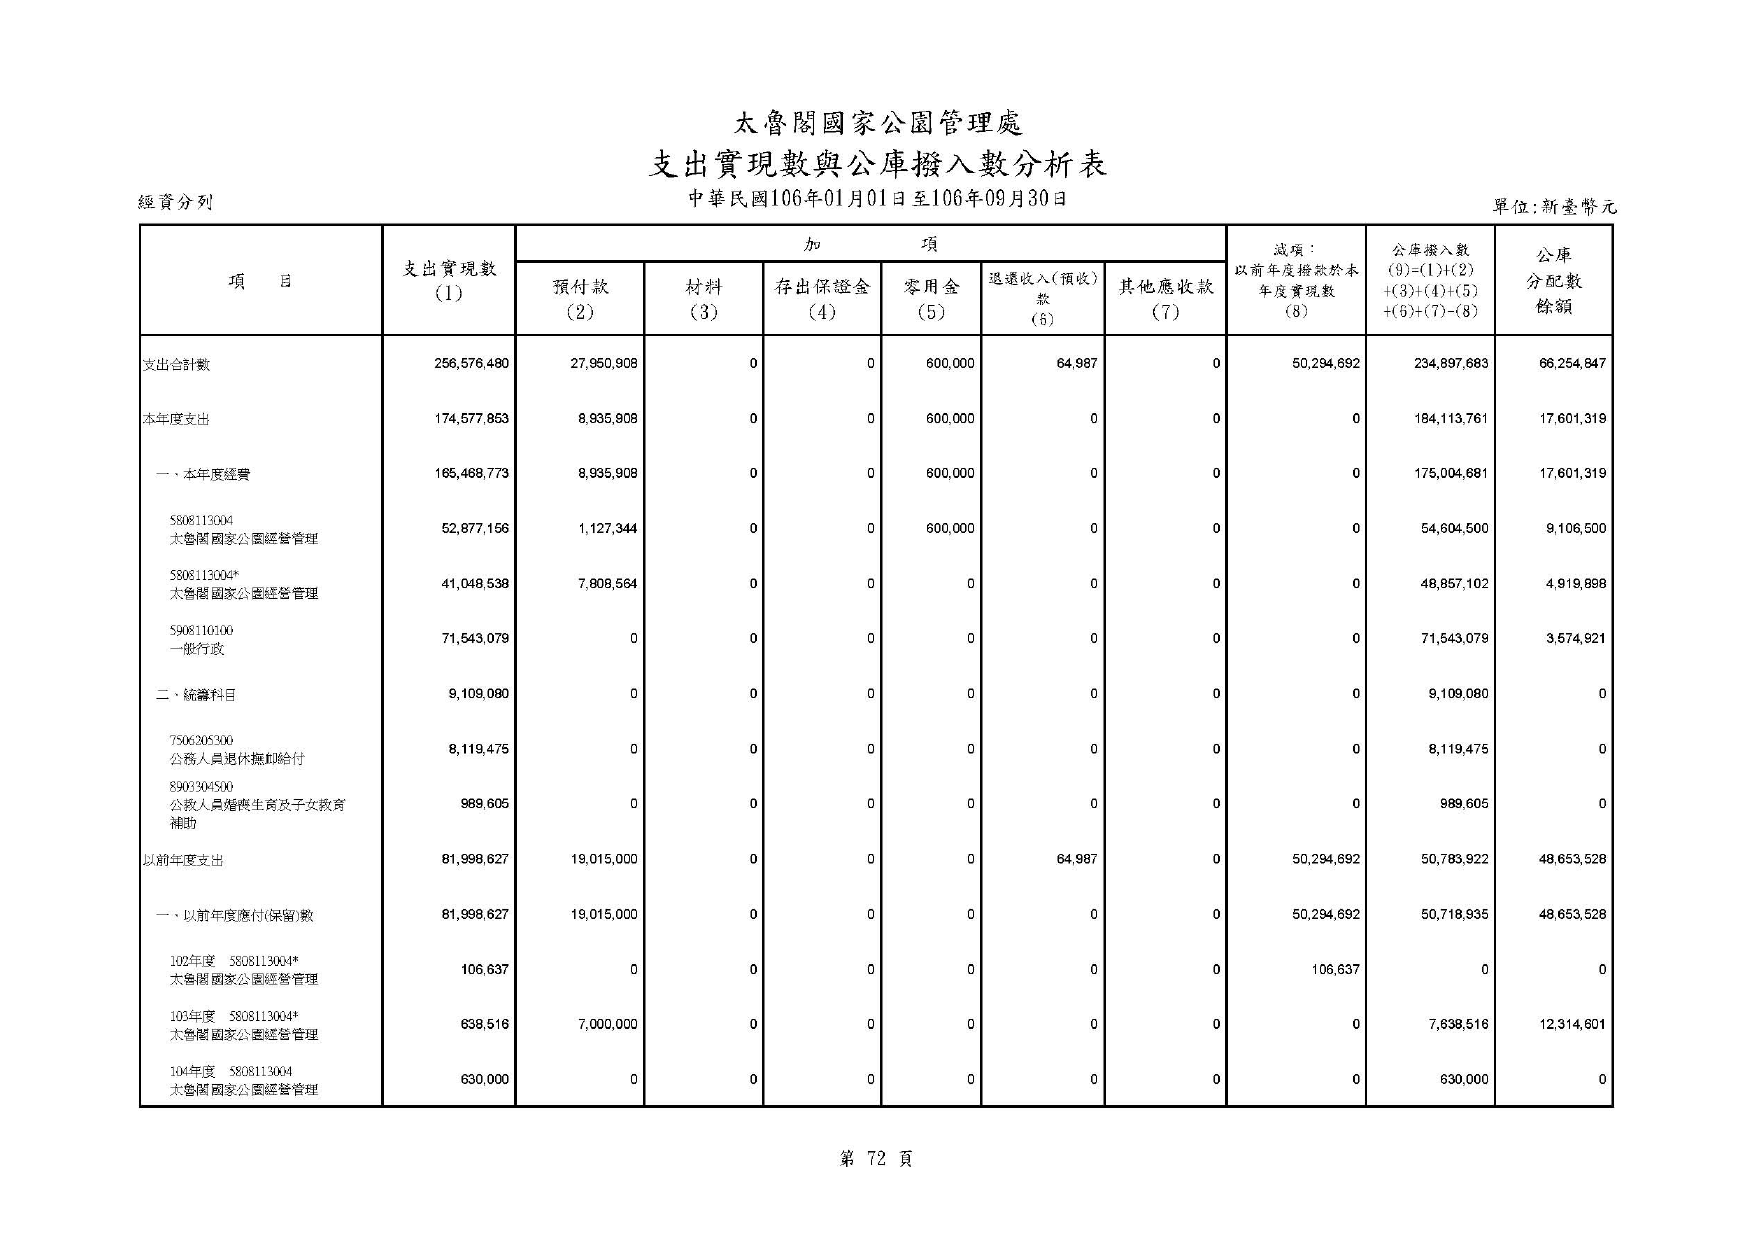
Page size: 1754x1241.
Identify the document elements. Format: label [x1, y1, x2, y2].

picture [59, 59, 1695, 1216]
